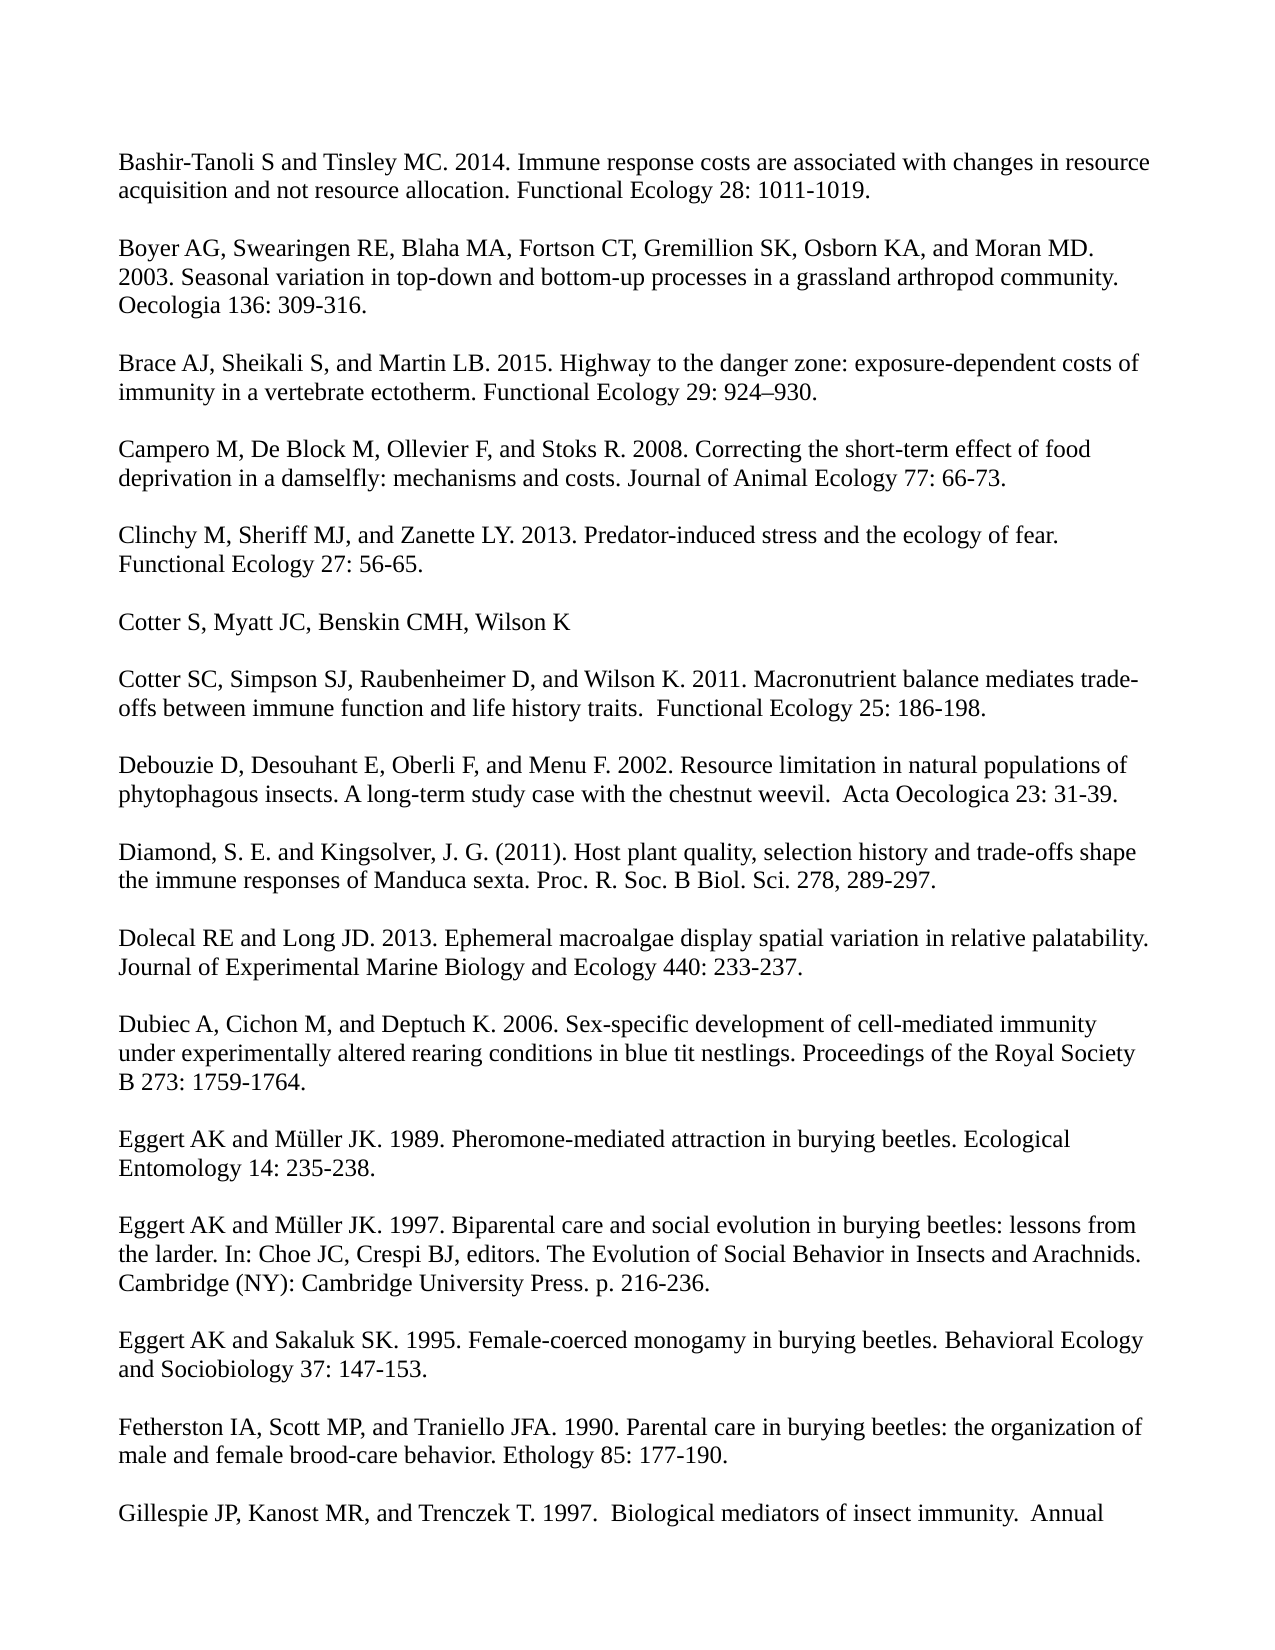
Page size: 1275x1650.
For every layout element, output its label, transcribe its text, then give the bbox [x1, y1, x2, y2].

text Eggert AK and Sakaluk SK. 1995. Female-coerced monogamy in burying beetles. Behavioral Ecology and Sociobiology 37: 147-153. [118, 1326, 1157, 1383]
text Brace AJ, Sheikali S, and Martin LB. 2015. Highway to the danger zone: exposure-dependent costs of immunity in a vertebrate ectotherm. Functional Ecology 29: 924–930. [118, 348, 1157, 406]
text Diamond, S. E. and Kingsolver, J. G. (2011). Host plant quality, selection history and trade-offs shape the immune responses of Manduca sexta. Proc. R. Soc. B Biol. Sci. 278, 289-297. [118, 837, 1157, 894]
text Cotter SC, Simpson SJ, Raubenheimer D, and Wilson K. 2011. Macronutrient balance mediates trade-offs between immune function and life history traits. Functional Ecology 25: 186-198. [118, 664, 1157, 722]
text Gillespie JP, Kanost MR, and Trenczek T. 1997. Biological mediators of insect immunity. Annual [118, 1498, 1157, 1527]
text Campero M, De Block M, Ollevier F, and Stoks R. 2008. Correcting the short-term effect of food deprivation in a damselfly: mechanisms and costs. Journal of Animal Ecology 77: 66-73. [118, 434, 1157, 492]
text Debouzie D, Desouhant E, Oberli F, and Menu F. 2002. Resource limitation in natural populations of phytophagous insects. A long-term study case with the chestnut weevil. Acta Oecologica 23: 31-39. [118, 751, 1157, 808]
text Eggert AK and Müller JK. 1989. Pheromone-mediated attraction in burying beetles. Ecological Entomology 14: 235-238. [118, 1124, 1157, 1182]
text Clinchy M, Sheriff MJ, and Zanette LY. 2013. Predator-induced stress and the ecology of fear. Functional Ecology 27: 56-65. [118, 521, 1157, 578]
text Bashir-Tanoli S and Tinsley MC. 2014. Immune response costs are associated with changes in resource acquisition and not resource allocation. Functional Ecology 28: 1011-1019. [118, 147, 1157, 204]
text Eggert AK and Müller JK. 1997. Biparental care and social evolution in burying beetles: lessons from the larder. In: Choe JC, Crespi BJ, editors. The Evolution of Social Behavior in Insects and Arachnids. Cambridge (NY): Cambridge University Press. p. 216-236. [118, 1211, 1157, 1297]
text Fetherston IA, Scott MP, and Traniello JFA. 1990. Parental care in burying beetles: the organization of male and female brood-care behavior. Ethology 85: 177-190. [118, 1412, 1157, 1469]
text Boyer AG, Swearingen RE, Blaha MA, Fortson CT, Gremillion SK, Osborn KA, and Moran MD. 2003. Seasonal variation in top-down and bottom-up processes in a grassland arthropod community. Oecologia 136: 309-316. [118, 233, 1157, 319]
text Cotter S, Myatt JC, Benskin CMH, Wilson K [118, 607, 1157, 636]
text Dubiec A, Cichon M, and Deptuch K. 2006. Sex-specific development of cell-mediated immunity under experimentally altered rearing conditions in blue tit nestlings. Proceedings of the Royal Society B 273: 1759-1764. [118, 1009, 1157, 1096]
text Dolecal RE and Long JD. 2013. Ephemeral macroalgae display spatial variation in relative palatability. Journal of Experimental Marine Biology and Ecology 440: 233-237. [118, 923, 1157, 981]
